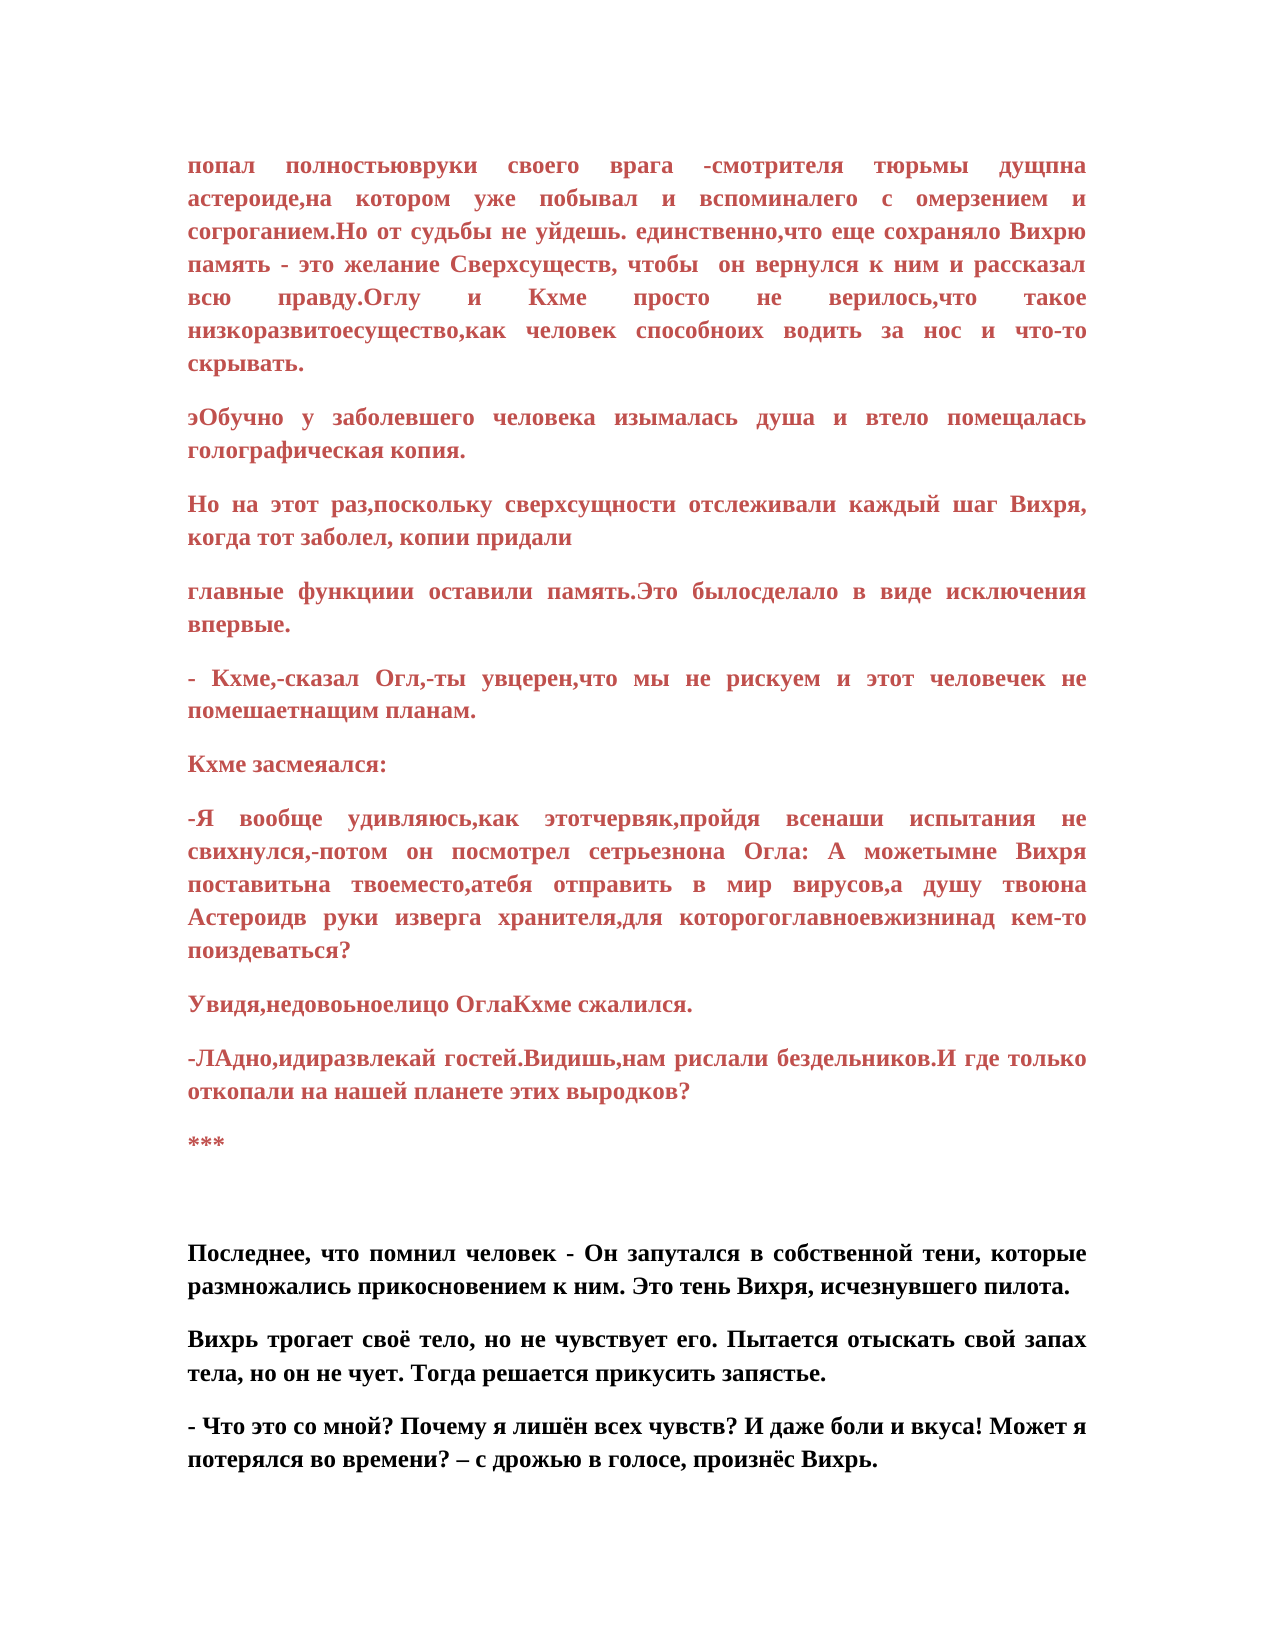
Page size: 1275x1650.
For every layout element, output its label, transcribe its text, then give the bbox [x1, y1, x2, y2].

text эОбучно у заболевшего человека изымалась душа и втело помещалась голографическая копия. [187, 402, 1087, 464]
text *** [187, 1130, 1087, 1159]
text Вихрь трогает своё тело, но не чувствует его. Пытается отыскать свой запах тела, но он не чует. Тогда решается прикусить запястье. [187, 1324, 1087, 1386]
text Увидя,недовоьноелицо ОглаКхме сжалился. [187, 989, 1087, 1018]
text -ЛАдно,идиразвлекай гостей.Видишь,нам рислали бездельников.И где только откопали на нашей планете этих выродков? [187, 1043, 1087, 1105]
text - Кхме,-сказал Огл,-ты увцерен,что мы не рискуем и этот человечек не помешаетнащим планам. [187, 663, 1087, 724]
text - Что это со мной? Почему я лишён всех чувств? И даже боли и вкуса! Может я потерялся во времени? – с дрожью в голосе, произнёс Вихрь. [187, 1411, 1087, 1473]
text Последнее, что помнил человек - Он запутался в собственной тени, которые размножались прикосновением к ним. Это тень Вихря, исчезнувшего пилота. [187, 1238, 1087, 1299]
text -Я вообще удивляюсь,как этотчервяк,пройдя всенаши испытания не свихнулся,-потом он посмотрел сетрьезнона Огла: А можетымне Вихря поставитьна твоеместо,атебя отправить в мир вирусов,а душу твоюна Астероидв руки изверга хранителя,для которогоглавноевжизнинад кем-то поиздеваться? [187, 803, 1087, 964]
text главные функциии оставили память.Это былосделало в виде исключения впервые. [187, 576, 1087, 637]
text Но на этот раз,поскольку сверхсущности отслеживали каждый шаг Вихря, когда тот заболел, копии придали [187, 489, 1087, 551]
text попал полностьювруки своего врага -смотрителя тюрьмы дущпна астероиде,на котором уже побывал и вспоминалего с омерзением и согроганием.Но от судьбы не уйдешь. единственно,что еще сохраняло Вихрю память - это желание Сверхсуществ, чтобы он вернулся к ним и рассказал всю правду.Оглу и Кхме просто не верилось,что такое низкоразвитоесущество,как человек способноих водить за нос и что-то скрывать. [187, 150, 1087, 377]
text Кхме засмеяался: [187, 749, 1087, 778]
